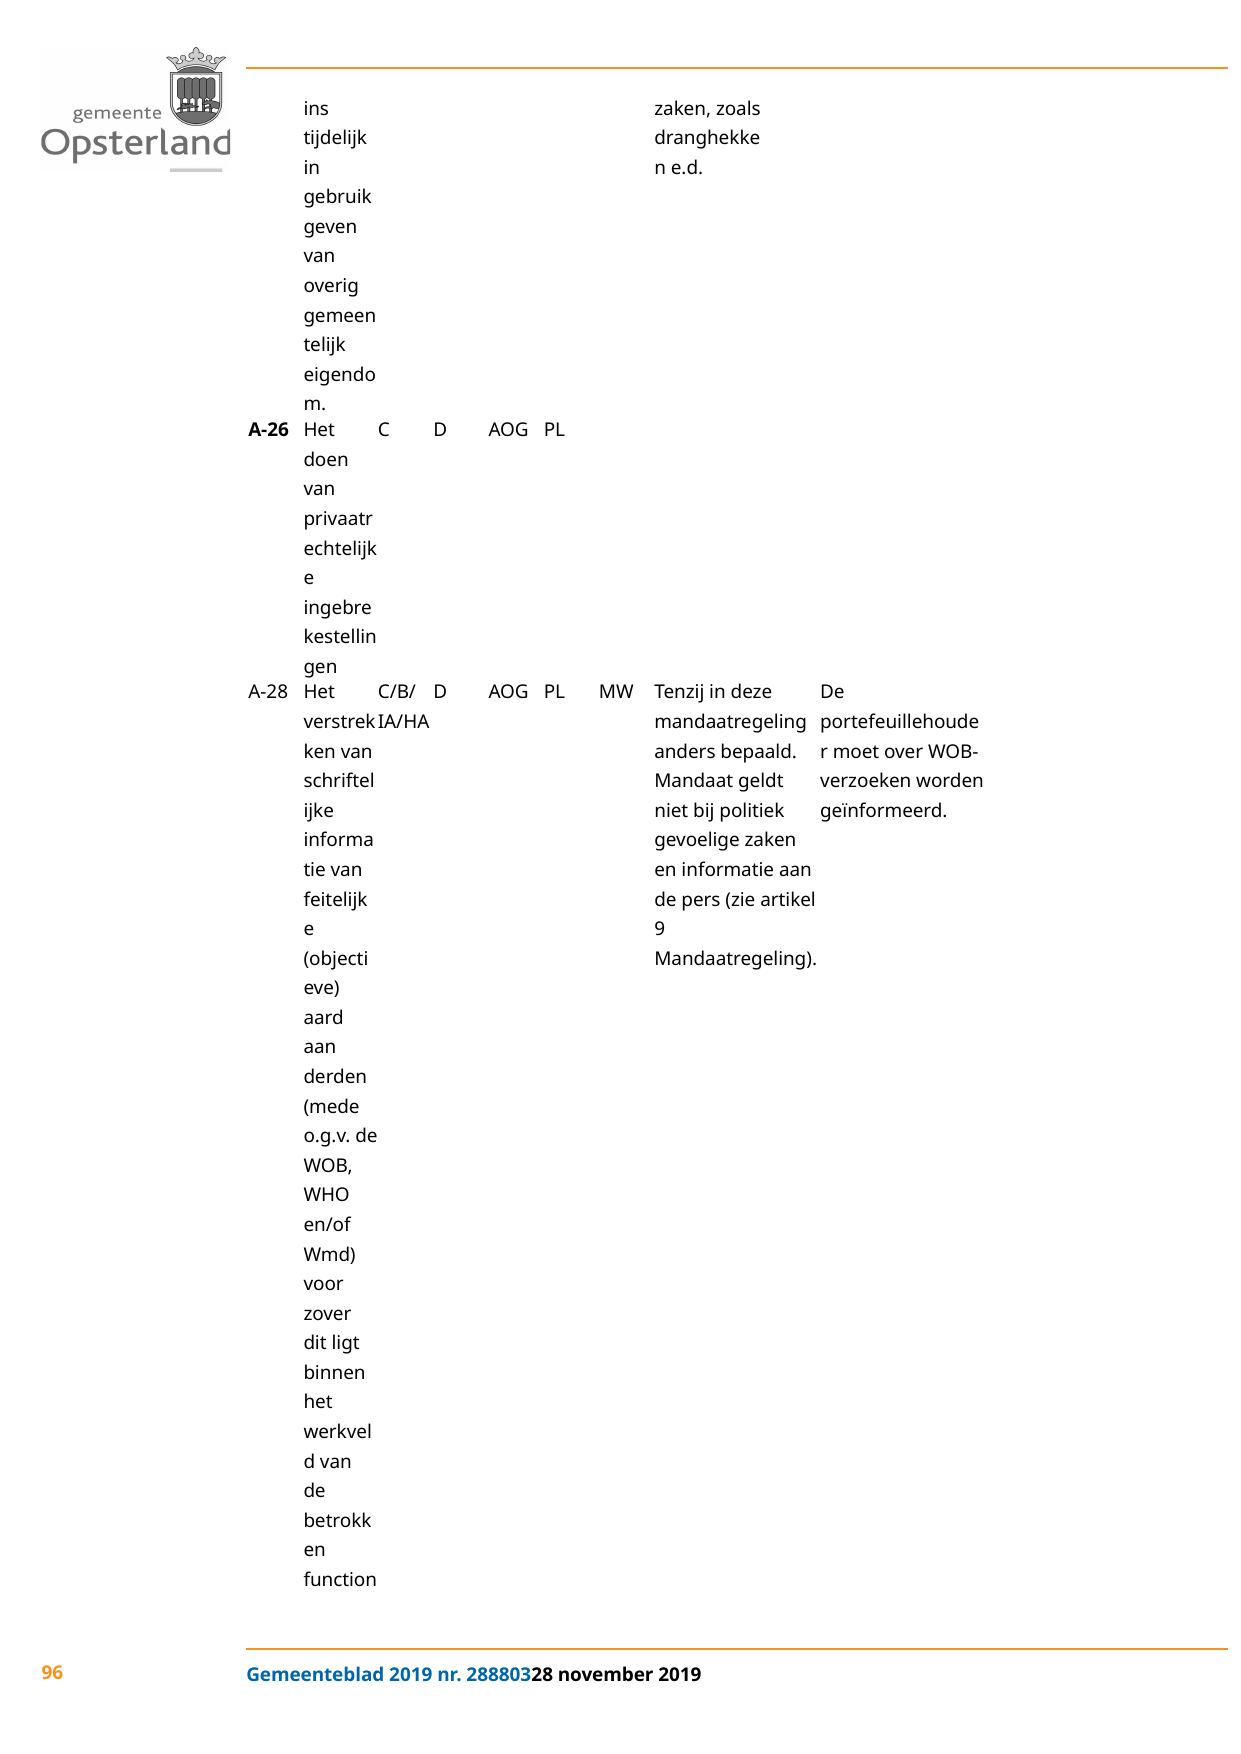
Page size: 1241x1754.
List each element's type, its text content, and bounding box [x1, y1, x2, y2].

table_cell D [433, 679, 488, 1592]
table_cell [765, 95, 986, 416]
table_cell [433, 95, 488, 416]
table_cell PL [544, 679, 599, 1592]
table_cell [599, 416, 654, 679]
table_cell [488, 95, 543, 416]
table_cell C/B/ IA/HA [378, 679, 433, 1592]
table_cell [248, 95, 303, 416]
table_cell PL [544, 416, 599, 679]
table_cell [544, 95, 599, 416]
table_cell [654, 416, 764, 679]
table_cell AOG [488, 416, 543, 679]
table_cell MW [599, 679, 654, 1592]
table_cell zaken, zoals dranghekken e.d. [654, 95, 764, 416]
table_cell [378, 95, 433, 416]
table_cell Tenzij in deze mandaatregeling anders bepaald. Mandaat geldt niet bij politiek gevoelige zaken en informatie aan de pers (zie artikel 9 Mandaatregeling). [654, 679, 820, 1592]
table_cell Het verstrekken van schriftelijke informatie van feitelijke (objectieve) aard aan derden (mede o.g.v. de WOB, WHO en/of Wmd) voor zover dit ligt binnen het werkveld van de betrokken function [303, 679, 378, 1592]
table_cell Het doen van privaatrechtelijke ingebrekestellingen [303, 416, 378, 679]
table_cell [765, 416, 986, 679]
table_cell A-26 [248, 416, 303, 679]
table_cell [599, 95, 654, 416]
table_cell AOG [488, 679, 543, 1592]
table_cell D [433, 416, 488, 679]
picture [41, 47, 231, 172]
table_cell A-28 [248, 679, 303, 1592]
table_cell C [378, 416, 433, 679]
table_cell ins tijdelijk in gebruik geven van overig gemeentelijk eigendom. [303, 95, 378, 416]
table_cell De portefeuillehouder moet over WOB-verzoeken worden geïnformeerd. [820, 679, 986, 1592]
